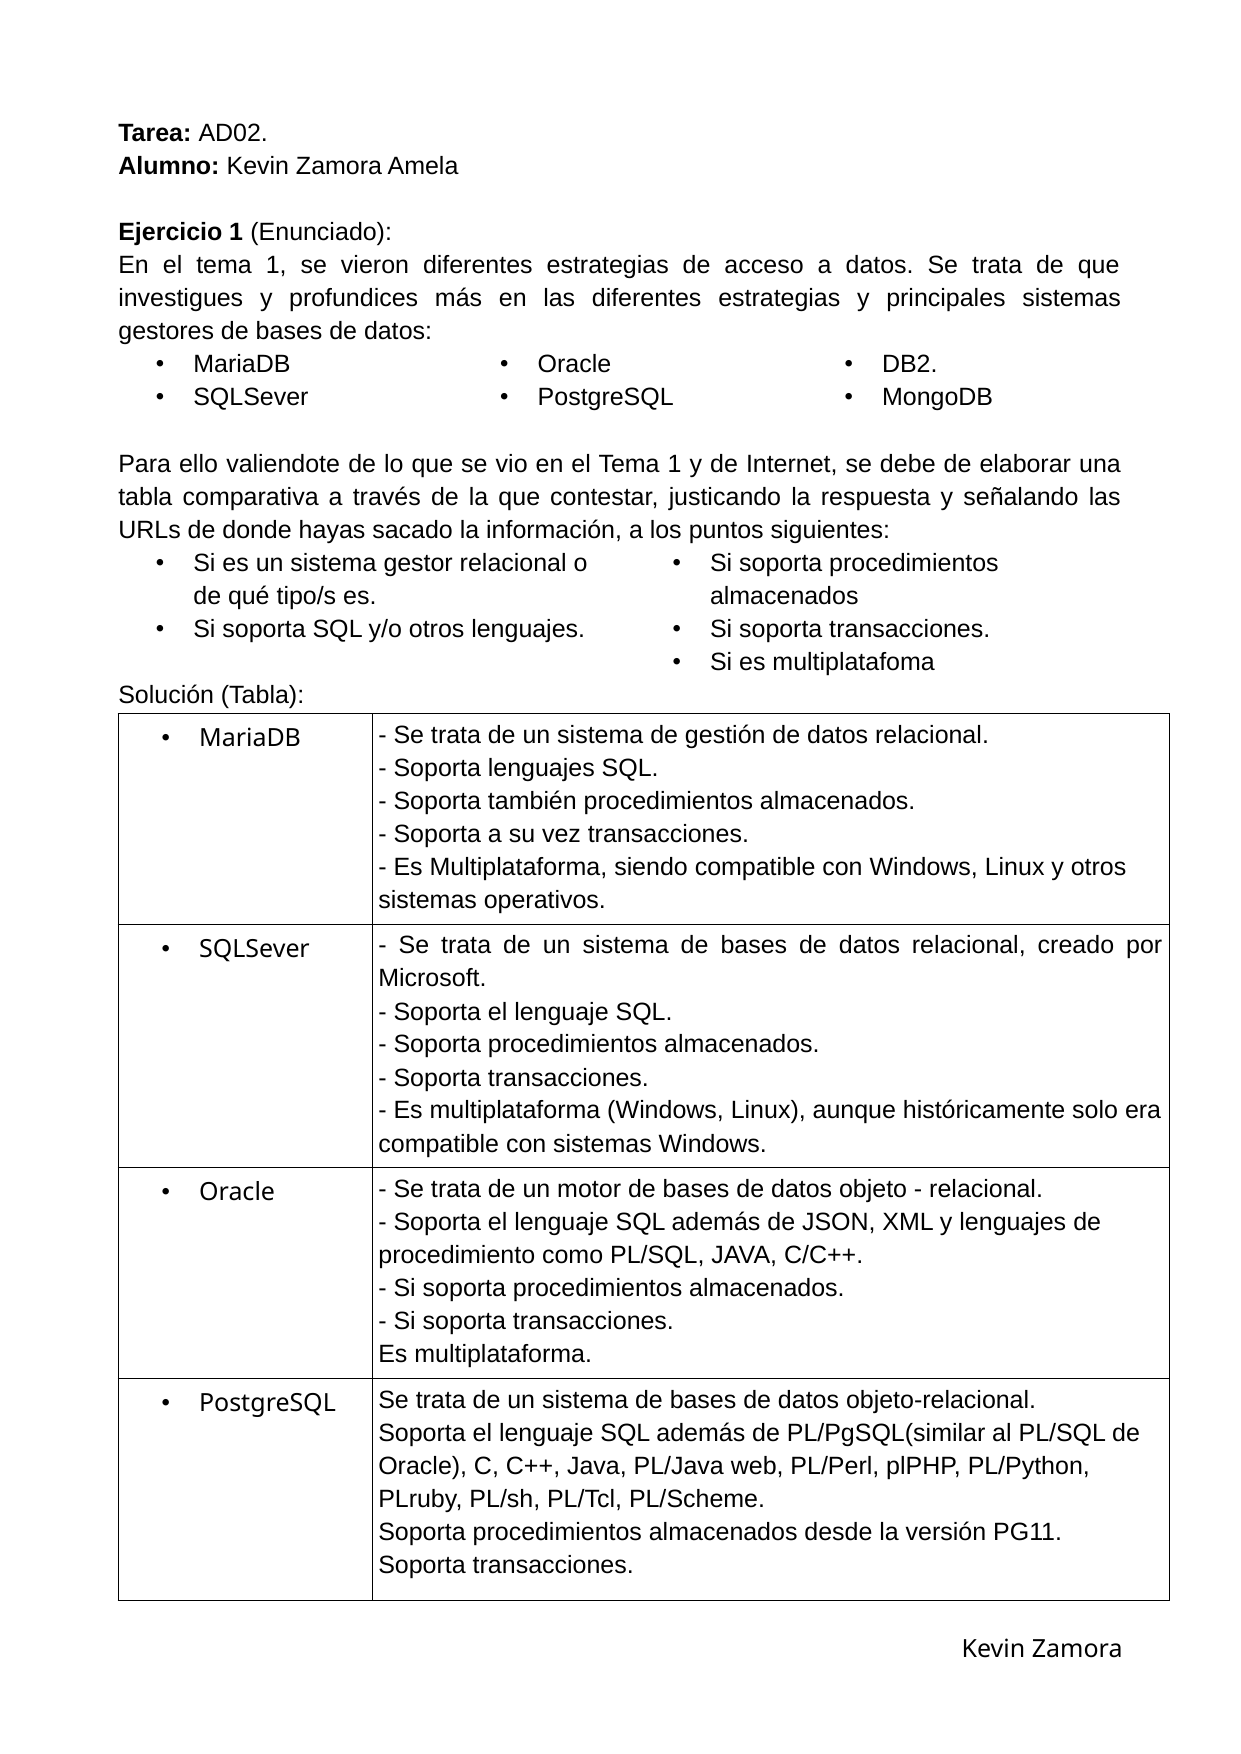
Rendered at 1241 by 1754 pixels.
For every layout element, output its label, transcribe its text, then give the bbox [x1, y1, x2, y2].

list MariaDB [156, 349, 433, 378]
text En el tema 1, se vieron diferentes estrategias de acceso a datos. Se trata de que investigues y profundices más en las diferentes estrategias y principales sistemas gestores de bases de datos: [118, 250, 1122, 345]
text Ejercicio 1 (Enunciado): [118, 217, 1122, 246]
text Para ello valiendote de lo que se vio en el Tema 1 y de Internet, se debe de elaborar una tabla comparativa a través de la que contestar, justicando la respuesta y señalando las URLs de donde hayas sacado la información, a los puntos siguientes: [118, 448, 1122, 543]
table_cell Se trata de un sistema de bases de datos objeto-relacional. Soporta el lenguaje SQL además de PL/PgSQL(similar al PL/SQL de Oracle), C, C++, Java, PL/Java web, PL/Perl, plPHP, PL/Python, PLruby, PL/sh, PL/Tcl, PL/Scheme. Soporta procedimientos almacenados desde la versión PG11. Soporta transacciones. [373, 1379, 1169, 1600]
table_cell Oracle [119, 1168, 372, 1378]
table_cell - Se trata de un motor de bases de datos objeto - relacional. - Soporta el lenguaje SQL además de JSON, XML y lenguajes de procedimiento como PL/SQL, JAVA, C/C++. - Si soporta procedimientos almacenados. - Si soporta transacciones. Es multiplataforma. [373, 1168, 1169, 1378]
table_cell SQLSever [119, 925, 372, 1167]
list Si soporta procedimientos almacenados [672, 548, 1122, 609]
list DB2. [844, 349, 1122, 378]
text Alumno: Kevin Zamora Amela [118, 151, 1122, 180]
text Solución (Tabla): [118, 680, 1122, 709]
list Si es multiplatafoma [672, 647, 1122, 676]
table_header MariaDB [119, 714, 372, 924]
list Si es un sistema gestor relacional o de qué tipo/s es. [156, 548, 605, 609]
list Si soporta SQL y/o otros lenguajes. [156, 614, 605, 643]
text Tarea: AD02. [118, 118, 1122, 147]
list MongoDB [844, 382, 1122, 411]
table_cell PostgreSQL [119, 1379, 372, 1600]
table_cell - Se trata de un sistema de bases de datos relacional, creado por Microsoft. - Soporta el lenguaje SQL. - Soporta procedimientos almacenados. - Soporta transacciones. - Es multiplataforma (Windows, Linux), aunque históricamente solo era compatible con sistemas Windows. [373, 925, 1169, 1167]
list SQLSever [156, 382, 433, 411]
table_header - Se trata de un sistema de gestión de datos relacional. - Soporta lenguajes SQL. - Soporta también procedimientos almacenados. - Soporta a su vez transacciones. - Es Multiplataforma, siendo compatible con Windows, Linux y otros sistemas operativos. [373, 714, 1169, 924]
list Oracle [500, 349, 777, 378]
list Si soporta transacciones. [672, 614, 1122, 643]
list PostgreSQL [500, 382, 777, 411]
